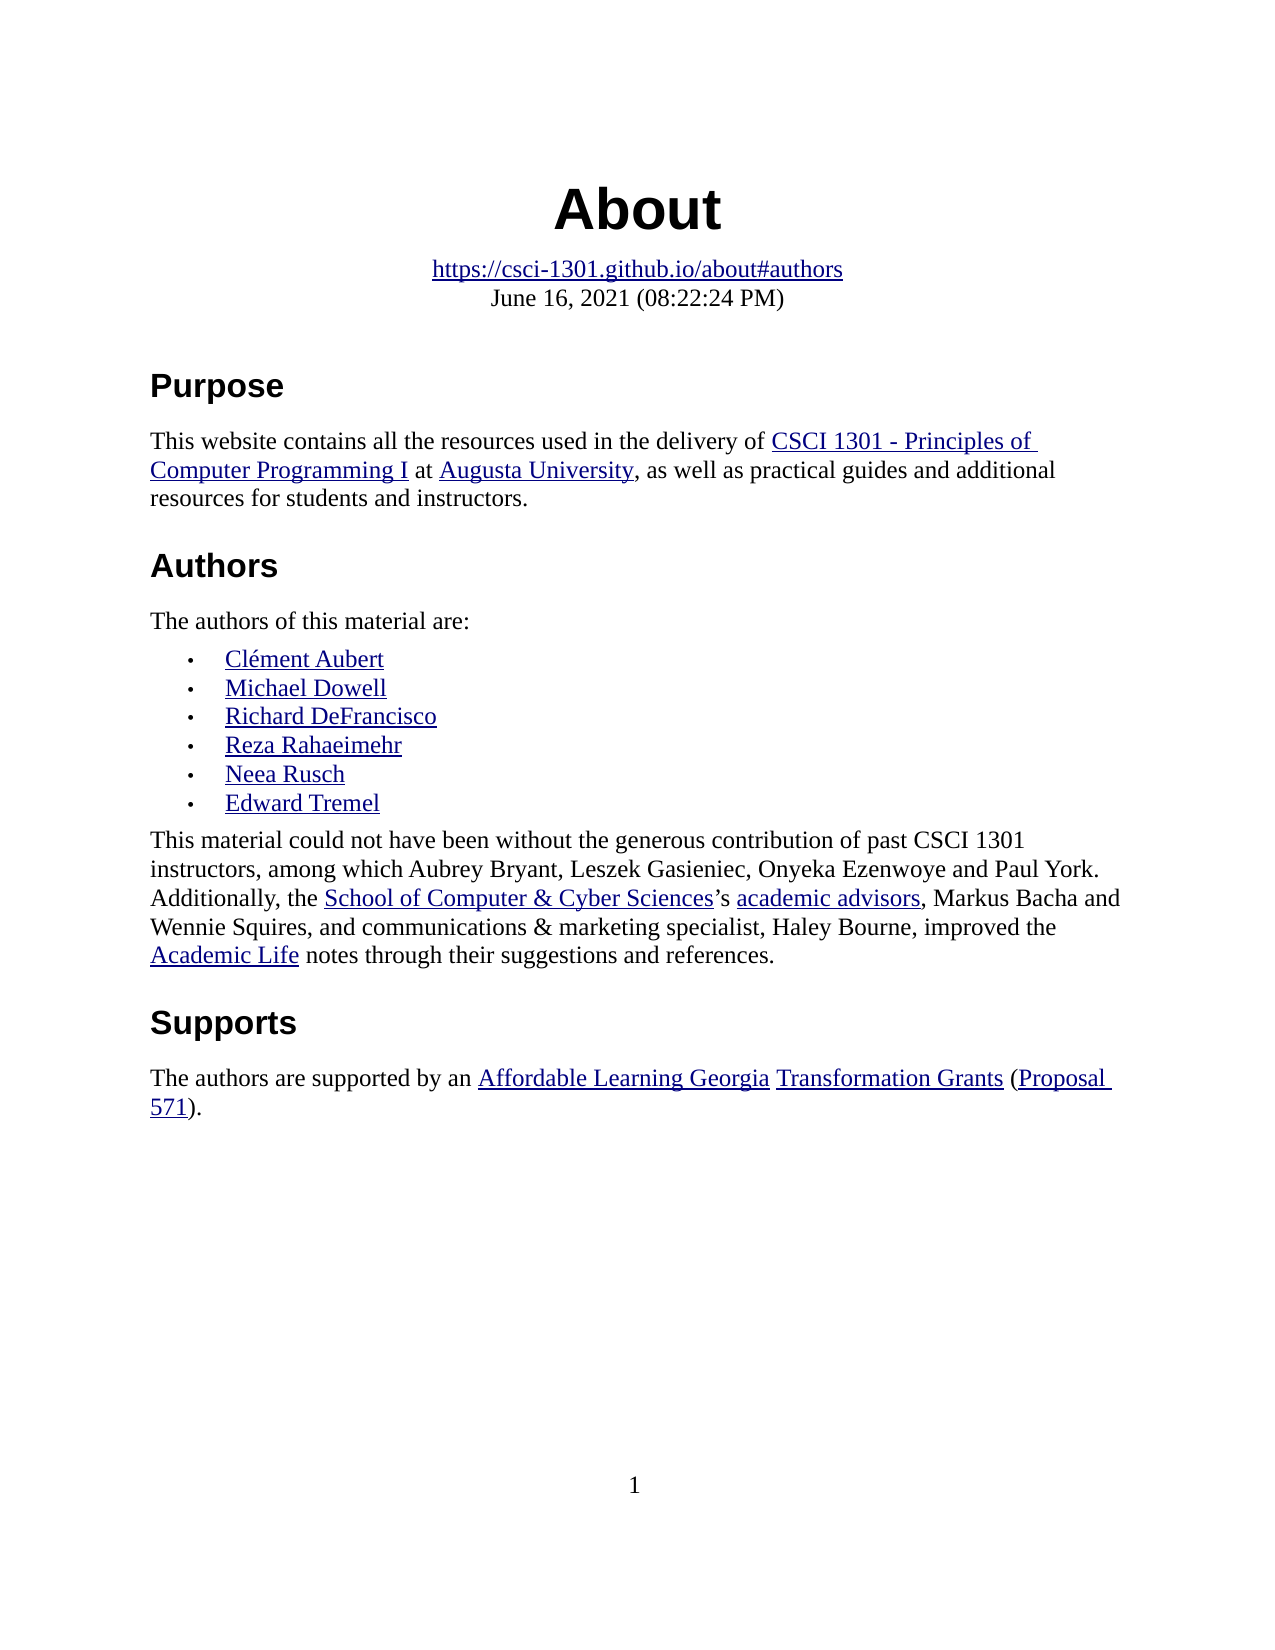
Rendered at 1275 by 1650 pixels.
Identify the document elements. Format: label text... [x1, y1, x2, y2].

subtitle Purpose [150, 366, 1125, 404]
text The authors are supported by an Affordable Learning Georgia Transformation Grants (Proposal 571). [150, 1063, 1125, 1121]
subtitle Authors [150, 546, 1125, 585]
text June 16, 2021 (08:22:24 PM) [150, 283, 1125, 312]
list Neea Rusch [187, 759, 1125, 788]
text https://csci-1301.github.io/about#authors [150, 254, 1125, 283]
text This material could not have been without the generous contribution of past CSCI 1301 instructors, among which Aubrey Bryant, Leszek Gasieniec, Onyeka Ezenwoye and Paul York. Additionally, the School of Computer & Cyber Sciences’s academic advisors, Markus Bacha and Wennie Squires, and communications & marketing specialist, Haley Bourne, improved the Academic Life notes through their suggestions and references. [150, 825, 1125, 969]
subtitle Supports [150, 1003, 1125, 1042]
list Richard DeFrancisco [187, 701, 1125, 730]
list Michael Dowell [187, 673, 1125, 701]
list Reza Rahaeimehr [187, 730, 1125, 759]
list Clément Aubert [187, 644, 1125, 673]
text The authors of this material are: [150, 606, 1125, 635]
title About [150, 175, 1125, 242]
list Edward Tremel [187, 788, 1125, 816]
text This website contains all the resources used in the delivery of CSCI 1301 - Principles of Computer Programming I at Augusta University, as well as practical guides and additional resources for students and instructors. [150, 426, 1125, 512]
